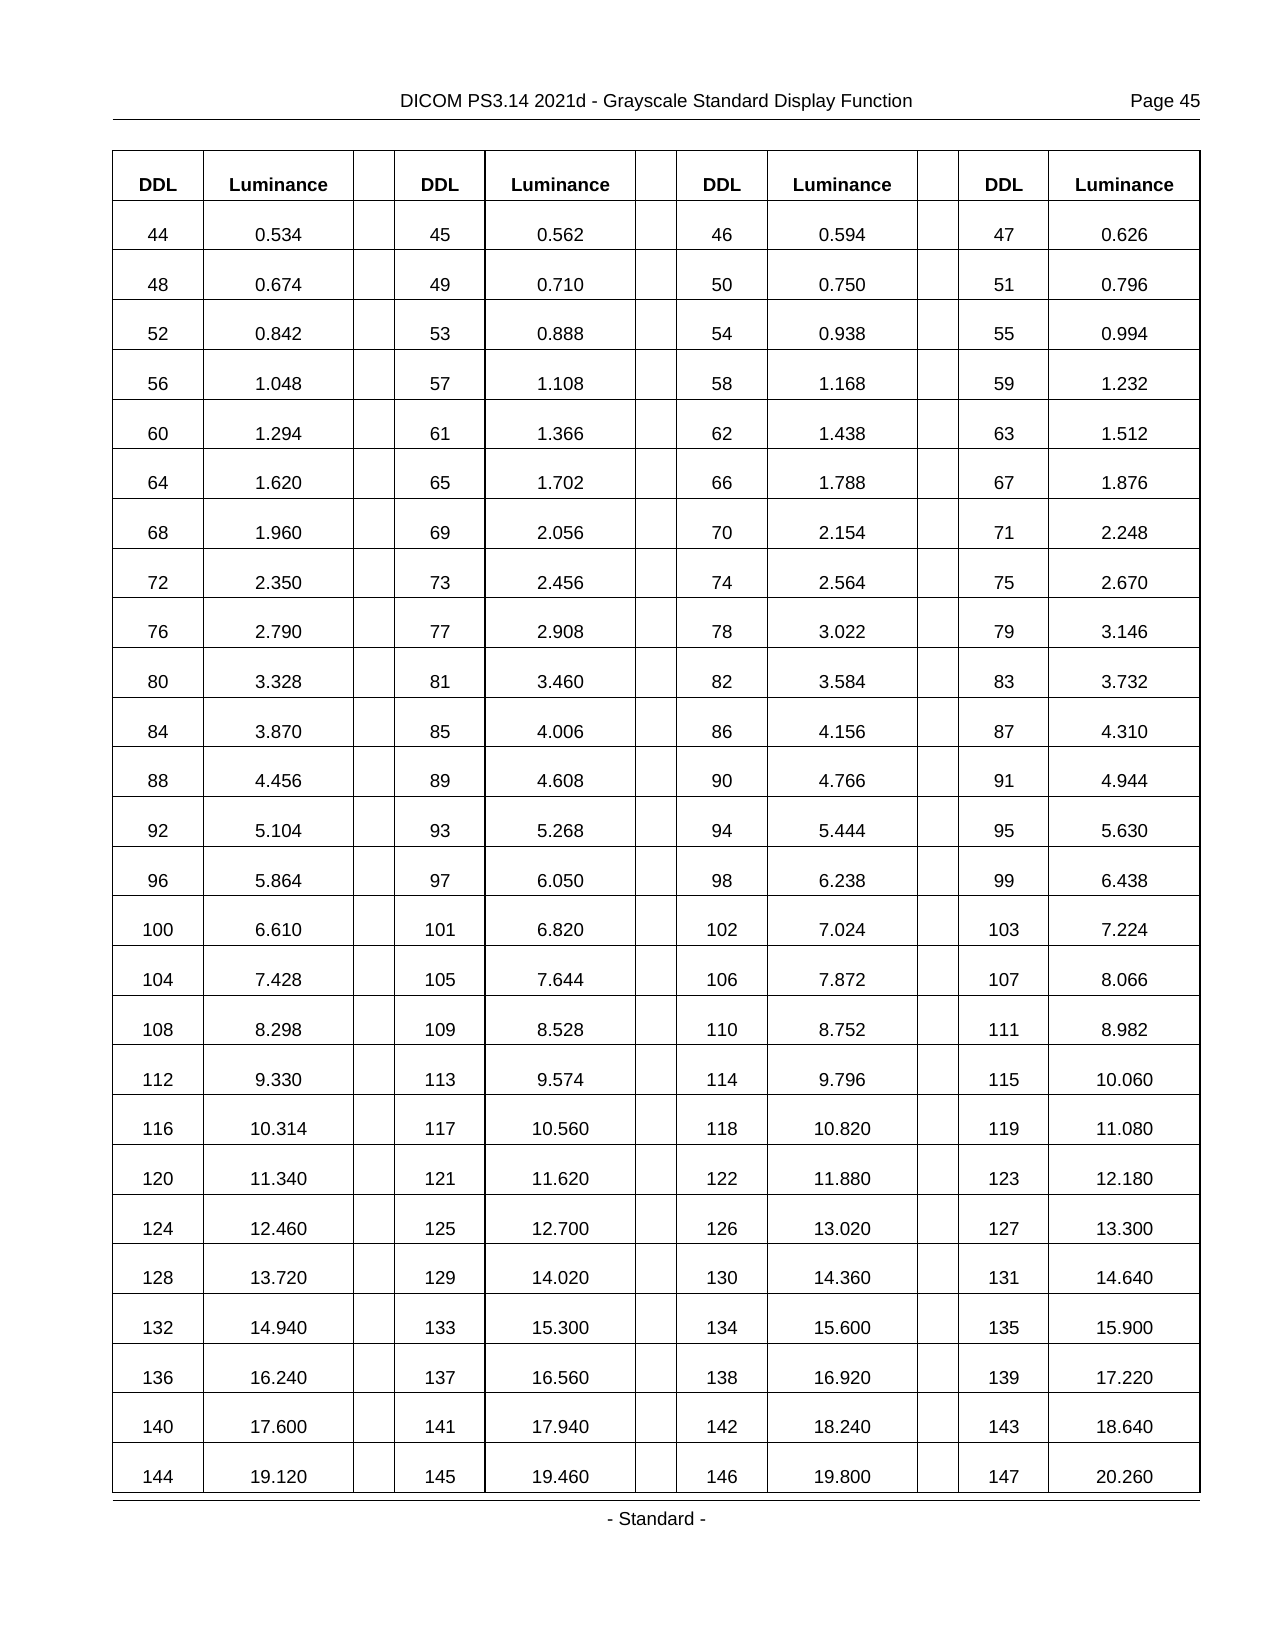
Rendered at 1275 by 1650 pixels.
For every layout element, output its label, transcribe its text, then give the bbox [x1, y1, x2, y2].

table_cell [918, 300, 958, 349]
table_cell 7.644 [486, 946, 635, 995]
table_header [636, 151, 676, 200]
table_cell 143 [959, 1393, 1048, 1442]
table_cell 2.790 [204, 598, 353, 647]
table_cell 5.104 [204, 797, 353, 846]
table_cell 95 [959, 797, 1048, 846]
table_cell 1.232 [1049, 350, 1199, 398]
table_cell 5.630 [1049, 797, 1199, 846]
table_cell 115 [959, 1045, 1048, 1094]
table_cell [918, 1344, 958, 1392]
table_cell 18.240 [768, 1393, 917, 1442]
table_cell 126 [677, 1195, 767, 1243]
table_cell 10.314 [204, 1095, 353, 1144]
table_cell [636, 350, 676, 398]
table_header Luminance [768, 151, 917, 200]
table_cell [354, 747, 394, 796]
table_cell 56 [113, 350, 203, 398]
table_cell 4.608 [486, 747, 635, 796]
table_cell 11.880 [768, 1145, 917, 1193]
table_cell 10.560 [486, 1095, 635, 1144]
table_cell 0.842 [204, 300, 353, 349]
table_cell 3.870 [204, 698, 353, 746]
table_cell 3.328 [204, 648, 353, 697]
table_cell 10.060 [1049, 1045, 1199, 1094]
table_cell 65 [395, 449, 484, 498]
table_cell 138 [677, 1344, 767, 1392]
table_cell 109 [395, 996, 484, 1044]
table_cell 114 [677, 1045, 767, 1094]
table_header DDL [395, 151, 484, 200]
table_cell [636, 797, 676, 846]
table_cell 46 [677, 201, 767, 249]
table_cell [354, 300, 394, 349]
table_cell 0.796 [1049, 250, 1199, 299]
table_cell [918, 449, 958, 498]
table_cell 15.900 [1049, 1294, 1199, 1342]
table_header DDL [959, 151, 1048, 200]
table_cell [354, 1095, 394, 1144]
table_cell 0.938 [768, 300, 917, 349]
table_cell [354, 598, 394, 647]
table_cell 107 [959, 946, 1048, 995]
table_cell 12.700 [486, 1195, 635, 1243]
table_cell [636, 996, 676, 1044]
table_cell 14.640 [1049, 1244, 1199, 1293]
table_cell 12.180 [1049, 1145, 1199, 1193]
table_cell 87 [959, 698, 1048, 746]
table_cell [354, 648, 394, 697]
table_cell 88 [113, 747, 203, 796]
table_cell 74 [677, 549, 767, 597]
table_cell 6.238 [768, 847, 917, 895]
table_cell 7.224 [1049, 896, 1199, 945]
table_cell 62 [677, 400, 767, 448]
table_cell 14.360 [768, 1244, 917, 1293]
table_cell 17.600 [204, 1393, 353, 1442]
table_cell [636, 449, 676, 498]
table_cell 8.982 [1049, 996, 1199, 1044]
table_cell 123 [959, 1145, 1048, 1193]
table_cell 102 [677, 896, 767, 945]
table_cell 13.720 [204, 1244, 353, 1293]
table_cell 13.020 [768, 1195, 917, 1243]
table_cell 16.560 [486, 1344, 635, 1392]
table_cell 1.294 [204, 400, 353, 448]
table_cell 9.330 [204, 1045, 353, 1094]
table_cell [918, 797, 958, 846]
table_cell 131 [959, 1244, 1048, 1293]
table_cell 76 [113, 598, 203, 647]
table_cell [636, 250, 676, 299]
table_cell [636, 946, 676, 995]
table_cell 80 [113, 648, 203, 697]
table_cell [354, 1195, 394, 1243]
table_cell 3.584 [768, 648, 917, 697]
table_cell [918, 499, 958, 547]
table_cell 10.820 [768, 1095, 917, 1144]
table_cell 73 [395, 549, 484, 597]
table_header Luminance [1049, 151, 1199, 200]
table_cell 45 [395, 201, 484, 249]
table_cell 68 [113, 499, 203, 547]
table_cell 1.620 [204, 449, 353, 498]
table_cell 79 [959, 598, 1048, 647]
table_cell [354, 250, 394, 299]
table_cell 112 [113, 1045, 203, 1094]
table_cell 47 [959, 201, 1048, 249]
table_cell 0.888 [486, 300, 635, 349]
table_cell [354, 350, 394, 398]
table_cell 11.620 [486, 1145, 635, 1193]
table_cell 104 [113, 946, 203, 995]
table_cell 14.940 [204, 1294, 353, 1342]
table_cell 129 [395, 1244, 484, 1293]
table_cell 4.310 [1049, 698, 1199, 746]
table_cell 58 [677, 350, 767, 398]
table_cell 0.750 [768, 250, 917, 299]
table_cell 133 [395, 1294, 484, 1342]
table_cell [918, 1095, 958, 1144]
table_cell 0.594 [768, 201, 917, 249]
table_cell 135 [959, 1294, 1048, 1342]
table_cell [354, 996, 394, 1044]
table_cell [636, 847, 676, 895]
table_cell 85 [395, 698, 484, 746]
table_cell 99 [959, 847, 1048, 895]
table_cell 130 [677, 1244, 767, 1293]
table_cell 94 [677, 797, 767, 846]
table_cell 69 [395, 499, 484, 547]
table_cell 71 [959, 499, 1048, 547]
table_cell 139 [959, 1344, 1048, 1392]
table_cell 12.460 [204, 1195, 353, 1243]
table_cell 93 [395, 797, 484, 846]
table_cell 64 [113, 449, 203, 498]
table_cell 1.048 [204, 350, 353, 398]
table_cell 140 [113, 1393, 203, 1442]
table_cell 2.456 [486, 549, 635, 597]
table_cell 19.460 [486, 1443, 635, 1492]
table_cell 77 [395, 598, 484, 647]
table_cell [354, 797, 394, 846]
table_cell 52 [113, 300, 203, 349]
table_cell 19.120 [204, 1443, 353, 1492]
table_cell [636, 300, 676, 349]
table_cell 3.460 [486, 648, 635, 697]
table_cell 105 [395, 946, 484, 995]
table_cell 1.702 [486, 449, 635, 498]
table_cell 17.940 [486, 1393, 635, 1442]
table_cell 1.512 [1049, 400, 1199, 448]
table_cell 48 [113, 250, 203, 299]
table_cell 2.350 [204, 549, 353, 597]
table_cell 119 [959, 1095, 1048, 1144]
table_cell [636, 1443, 676, 1492]
table_cell 4.944 [1049, 747, 1199, 796]
table_cell 13.300 [1049, 1195, 1199, 1243]
table_cell 53 [395, 300, 484, 349]
table_cell 15.600 [768, 1294, 917, 1342]
table_cell [636, 747, 676, 796]
table_cell [918, 250, 958, 299]
table_header [918, 151, 958, 200]
table_cell 61 [395, 400, 484, 448]
table_cell [918, 847, 958, 895]
table_cell 122 [677, 1145, 767, 1193]
table_cell 11.080 [1049, 1095, 1199, 1144]
table_cell [636, 598, 676, 647]
table_cell 2.670 [1049, 549, 1199, 597]
table_cell 2.056 [486, 499, 635, 547]
table_cell 2.564 [768, 549, 917, 597]
table_cell 125 [395, 1195, 484, 1243]
table_cell 6.820 [486, 896, 635, 945]
table_cell [918, 400, 958, 448]
table_cell 128 [113, 1244, 203, 1293]
table_cell [918, 350, 958, 398]
table_cell 4.456 [204, 747, 353, 796]
table_cell 7.024 [768, 896, 917, 945]
table_cell [354, 946, 394, 995]
table_cell [636, 1294, 676, 1342]
table_cell 103 [959, 896, 1048, 945]
table_cell [636, 549, 676, 597]
table_cell 96 [113, 847, 203, 895]
table_cell 127 [959, 1195, 1048, 1243]
table_cell 141 [395, 1393, 484, 1442]
table_cell [354, 449, 394, 498]
table_cell [918, 1195, 958, 1243]
table_cell [918, 1045, 958, 1094]
table_cell [918, 598, 958, 647]
table_cell 124 [113, 1195, 203, 1243]
table_cell 66 [677, 449, 767, 498]
table_header Luminance [486, 151, 635, 200]
table_cell 51 [959, 250, 1048, 299]
table_cell [918, 1443, 958, 1492]
table_cell 8.752 [768, 996, 917, 1044]
table_cell 1.108 [486, 350, 635, 398]
table_cell 83 [959, 648, 1048, 697]
table_cell 55 [959, 300, 1048, 349]
table_cell 81 [395, 648, 484, 697]
table_cell 2.908 [486, 598, 635, 647]
table_cell 63 [959, 400, 1048, 448]
table_cell 8.528 [486, 996, 635, 1044]
table_cell 72 [113, 549, 203, 597]
table_cell 75 [959, 549, 1048, 597]
table_cell 106 [677, 946, 767, 995]
table_cell 116 [113, 1095, 203, 1144]
table_cell 0.674 [204, 250, 353, 299]
table_cell 0.626 [1049, 201, 1199, 249]
table_cell 7.428 [204, 946, 353, 995]
table_cell 59 [959, 350, 1048, 398]
table_cell 0.534 [204, 201, 353, 249]
table_cell 86 [677, 698, 767, 746]
table_cell 19.800 [768, 1443, 917, 1492]
table_cell [354, 1294, 394, 1342]
table_cell [636, 1095, 676, 1144]
table_cell [636, 1393, 676, 1442]
table_cell [918, 896, 958, 945]
table_cell 101 [395, 896, 484, 945]
table_cell 118 [677, 1095, 767, 1144]
table_cell [918, 698, 958, 746]
table_cell 120 [113, 1145, 203, 1193]
table_cell 11.340 [204, 1145, 353, 1193]
table_cell [354, 499, 394, 547]
table_cell [918, 1294, 958, 1342]
table_cell [636, 1244, 676, 1293]
table_cell 17.220 [1049, 1344, 1199, 1392]
table_cell [354, 896, 394, 945]
table_header [354, 151, 394, 200]
table_header DDL [677, 151, 767, 200]
table_cell 50 [677, 250, 767, 299]
table_cell [918, 1393, 958, 1442]
table_cell 16.920 [768, 1344, 917, 1392]
table_cell 1.960 [204, 499, 353, 547]
table_cell [636, 400, 676, 448]
table_cell 2.154 [768, 499, 917, 547]
table_cell 92 [113, 797, 203, 846]
table_cell 3.022 [768, 598, 917, 647]
table_cell 54 [677, 300, 767, 349]
table_cell [636, 1195, 676, 1243]
table_cell 136 [113, 1344, 203, 1392]
table_cell [636, 698, 676, 746]
table_cell [636, 201, 676, 249]
table_cell 60 [113, 400, 203, 448]
table_cell 82 [677, 648, 767, 697]
table_cell 5.864 [204, 847, 353, 895]
table_cell 8.066 [1049, 946, 1199, 995]
table_cell 3.732 [1049, 648, 1199, 697]
table_cell [918, 996, 958, 1044]
table_cell 9.574 [486, 1045, 635, 1094]
table_cell 1.168 [768, 350, 917, 398]
table_cell 117 [395, 1095, 484, 1144]
table_cell [354, 400, 394, 448]
table_cell 4.156 [768, 698, 917, 746]
table_cell 98 [677, 847, 767, 895]
table_cell 142 [677, 1393, 767, 1442]
table_cell 4.006 [486, 698, 635, 746]
table_cell 5.444 [768, 797, 917, 846]
table_cell 0.562 [486, 201, 635, 249]
table_cell 134 [677, 1294, 767, 1342]
table_cell [354, 201, 394, 249]
table_cell 5.268 [486, 797, 635, 846]
table_cell 6.050 [486, 847, 635, 895]
table_cell 147 [959, 1443, 1048, 1492]
table_cell 7.872 [768, 946, 917, 995]
table_cell [636, 896, 676, 945]
table_cell 67 [959, 449, 1048, 498]
table_cell [918, 201, 958, 249]
table_cell [918, 747, 958, 796]
table_cell [918, 946, 958, 995]
table_cell 4.766 [768, 747, 917, 796]
table_cell 110 [677, 996, 767, 1044]
table_cell 100 [113, 896, 203, 945]
table_cell [636, 1045, 676, 1094]
table_cell 70 [677, 499, 767, 547]
table_cell 1.438 [768, 400, 917, 448]
table_cell [354, 1244, 394, 1293]
table_cell 91 [959, 747, 1048, 796]
table_cell [354, 847, 394, 895]
table_cell [354, 1393, 394, 1442]
table_header DDL [113, 151, 203, 200]
table_cell 111 [959, 996, 1048, 1044]
table_cell 89 [395, 747, 484, 796]
table_cell 3.146 [1049, 598, 1199, 647]
table_cell 20.260 [1049, 1443, 1199, 1492]
table_cell 108 [113, 996, 203, 1044]
table_cell 2.248 [1049, 499, 1199, 547]
table_cell 0.994 [1049, 300, 1199, 349]
table_cell [354, 698, 394, 746]
table_cell [636, 648, 676, 697]
table_cell [354, 1443, 394, 1492]
table_cell 57 [395, 350, 484, 398]
table_cell 137 [395, 1344, 484, 1392]
table_cell [636, 1344, 676, 1392]
table_cell 145 [395, 1443, 484, 1492]
table_cell 1.876 [1049, 449, 1199, 498]
table_cell [918, 648, 958, 697]
table_cell 8.298 [204, 996, 353, 1044]
table_header Luminance [204, 151, 353, 200]
table_cell 132 [113, 1294, 203, 1342]
table_cell 18.640 [1049, 1393, 1199, 1442]
table_cell 144 [113, 1443, 203, 1492]
table_cell [354, 1045, 394, 1094]
table_cell 121 [395, 1145, 484, 1193]
table_cell 78 [677, 598, 767, 647]
table_cell [354, 1344, 394, 1392]
table_cell [918, 1244, 958, 1293]
table_cell 49 [395, 250, 484, 299]
table_cell 0.710 [486, 250, 635, 299]
table_cell 6.438 [1049, 847, 1199, 895]
table_cell 90 [677, 747, 767, 796]
table_cell 113 [395, 1045, 484, 1094]
table_cell 146 [677, 1443, 767, 1492]
table_cell 97 [395, 847, 484, 895]
table_cell 84 [113, 698, 203, 746]
table_cell [918, 1145, 958, 1193]
table_cell 9.796 [768, 1045, 917, 1094]
table_cell 1.788 [768, 449, 917, 498]
table_cell 6.610 [204, 896, 353, 945]
table_cell [636, 1145, 676, 1193]
table_cell 44 [113, 201, 203, 249]
table_cell [918, 549, 958, 597]
table_cell [354, 549, 394, 597]
table_cell 14.020 [486, 1244, 635, 1293]
table_cell [354, 1145, 394, 1193]
table_cell 16.240 [204, 1344, 353, 1392]
table_cell 15.300 [486, 1294, 635, 1342]
table_cell [636, 499, 676, 547]
table_cell 1.366 [486, 400, 635, 448]
